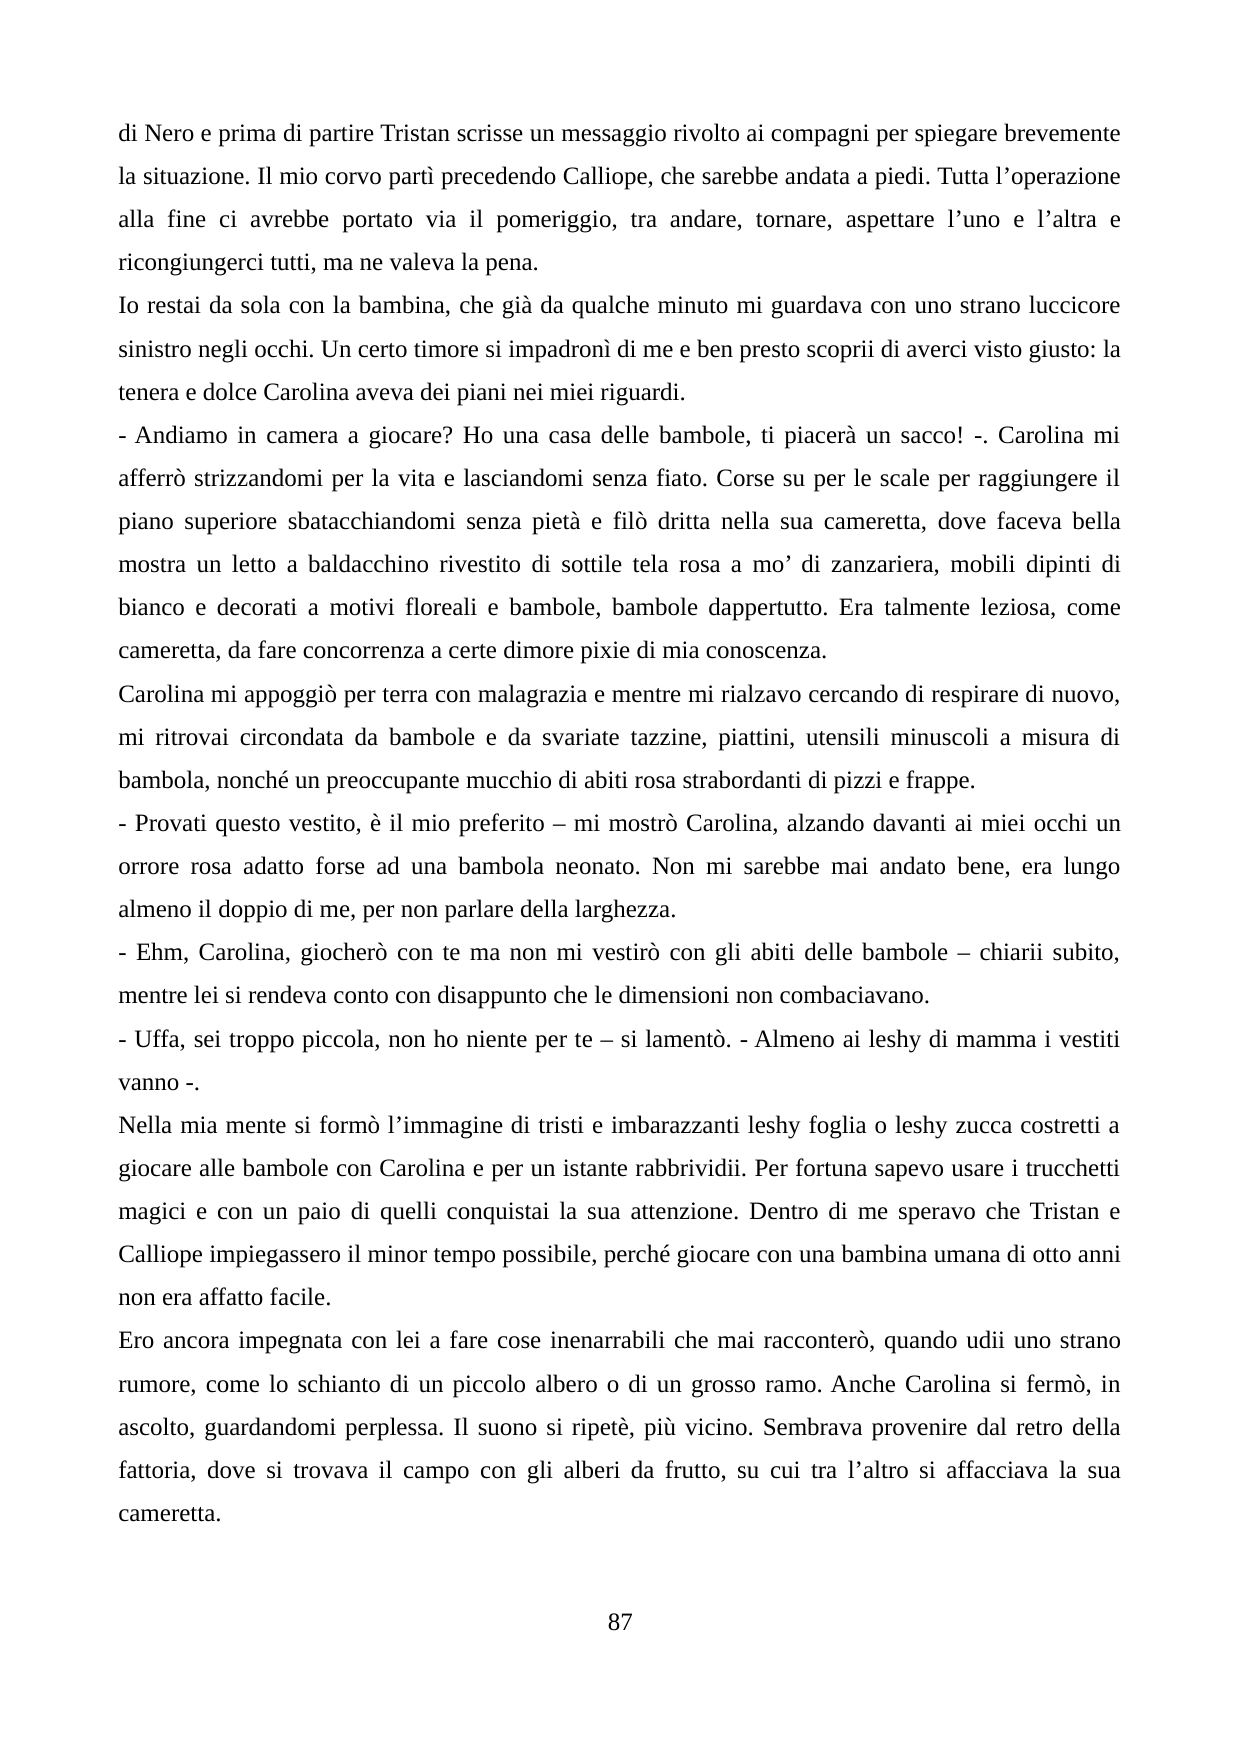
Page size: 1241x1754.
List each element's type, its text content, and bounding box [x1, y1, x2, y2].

text - Ehm, Carolina, giocherò con te ma non mi vestirò con gli abiti delle bambole – chiarii subito, mentre lei si rendeva conto con disappunto che le dimensioni non combaciavano. [118, 937, 1122, 1009]
text - Uffa, sei troppo piccola, non ho niente per te – si lamentò. - Almeno ai leshy di mamma i vestiti vanno -. [118, 1024, 1122, 1096]
text Ero ancora impegnata con lei a fare cose inenarrabili che mai racconterò, quando udii uno strano rumore, come lo schianto di un piccolo albero o di un grosso ramo. Anche Carolina si fermò, in ascolto, guardandomi perplessa. Il suono si ripetè, più vicino. Sembrava provenire dal retro della fattoria, dove si trovava il campo con gli alberi da frutto, su cui tra l’altro si affacciava la sua cameretta. [118, 1326, 1122, 1527]
text Nella mia mente si formò l’immagine di tristi e imbarazzanti leshy foglia o leshy zucca costretti a giocare alle bambole con Carolina e per un istante rabbrividii. Per fortuna sapevo usare i trucchetti magici e con un paio di quelli conquistai la sua attenzione. Dentro di me speravo che Tristan e Calliope impiegassero il minor tempo possibile, perché giocare con una bambina umana di otto anni non era affatto facile. [118, 1110, 1122, 1311]
text Io restai da sola con la bambina, che già da qualche minuto mi guardava con uno strano luccicore sinistro negli occhi. Un certo timore si impadronì di me e ben presto scoprii di averci visto giusto: la tenera e dolce Carolina aveva dei piani nei miei riguardi. [118, 291, 1122, 406]
text Carolina mi appoggiò per terra con malagrazia e mentre mi rialzavo cercando di respirare di nuovo, mi ritrovai circondata da bambole e da svariate tazzine, piattini, utensili minuscoli a misura di bambola, nonché un preoccupante mucchio di abiti rosa strabordanti di pizzi e frappe. [118, 679, 1122, 794]
text di Nero e prima di partire Tristan scrisse un messaggio rivolto ai compagni per spiegare brevemente la situazione. Il mio corvo partì precedendo Calliope, che sarebbe andata a piedi. Tutta l’operazione alla fine ci avrebbe portato via il pomeriggio, tra andare, tornare, aspettare l’uno e l’altra e ricongiungerci tutti, ma ne valeva la pena. [118, 118, 1122, 276]
text - Andiamo in camera a giocare? Ho una casa delle bambole, ti piacerà un sacco! -. Carolina mi afferrò strizzandomi per la vita e lasciandomi senza fiato. Corse su per le scale per raggiungere il piano superiore sbatacchiandomi senza pietà e filò dritta nella sua cameretta, dove faceva bella mostra un letto a baldacchino rivestito di sottile tela rosa a mo’ di zanzariera, mobili dipinti di bianco e decorati a motivi floreali e bambole, bambole dappertutto. Era talmente leziosa, come cameretta, da fare concorrenza a certe dimore pixie di mia conoscenza. [118, 420, 1122, 664]
text - Provati questo vestito, è il mio preferito – mi mostrò Carolina, alzando davanti ai miei occhi un orrore rosa adatto forse ad una bambola neonato. Non mi sarebbe mai andato bene, era lungo almeno il doppio di me, per non parlare della larghezza. [118, 808, 1122, 923]
